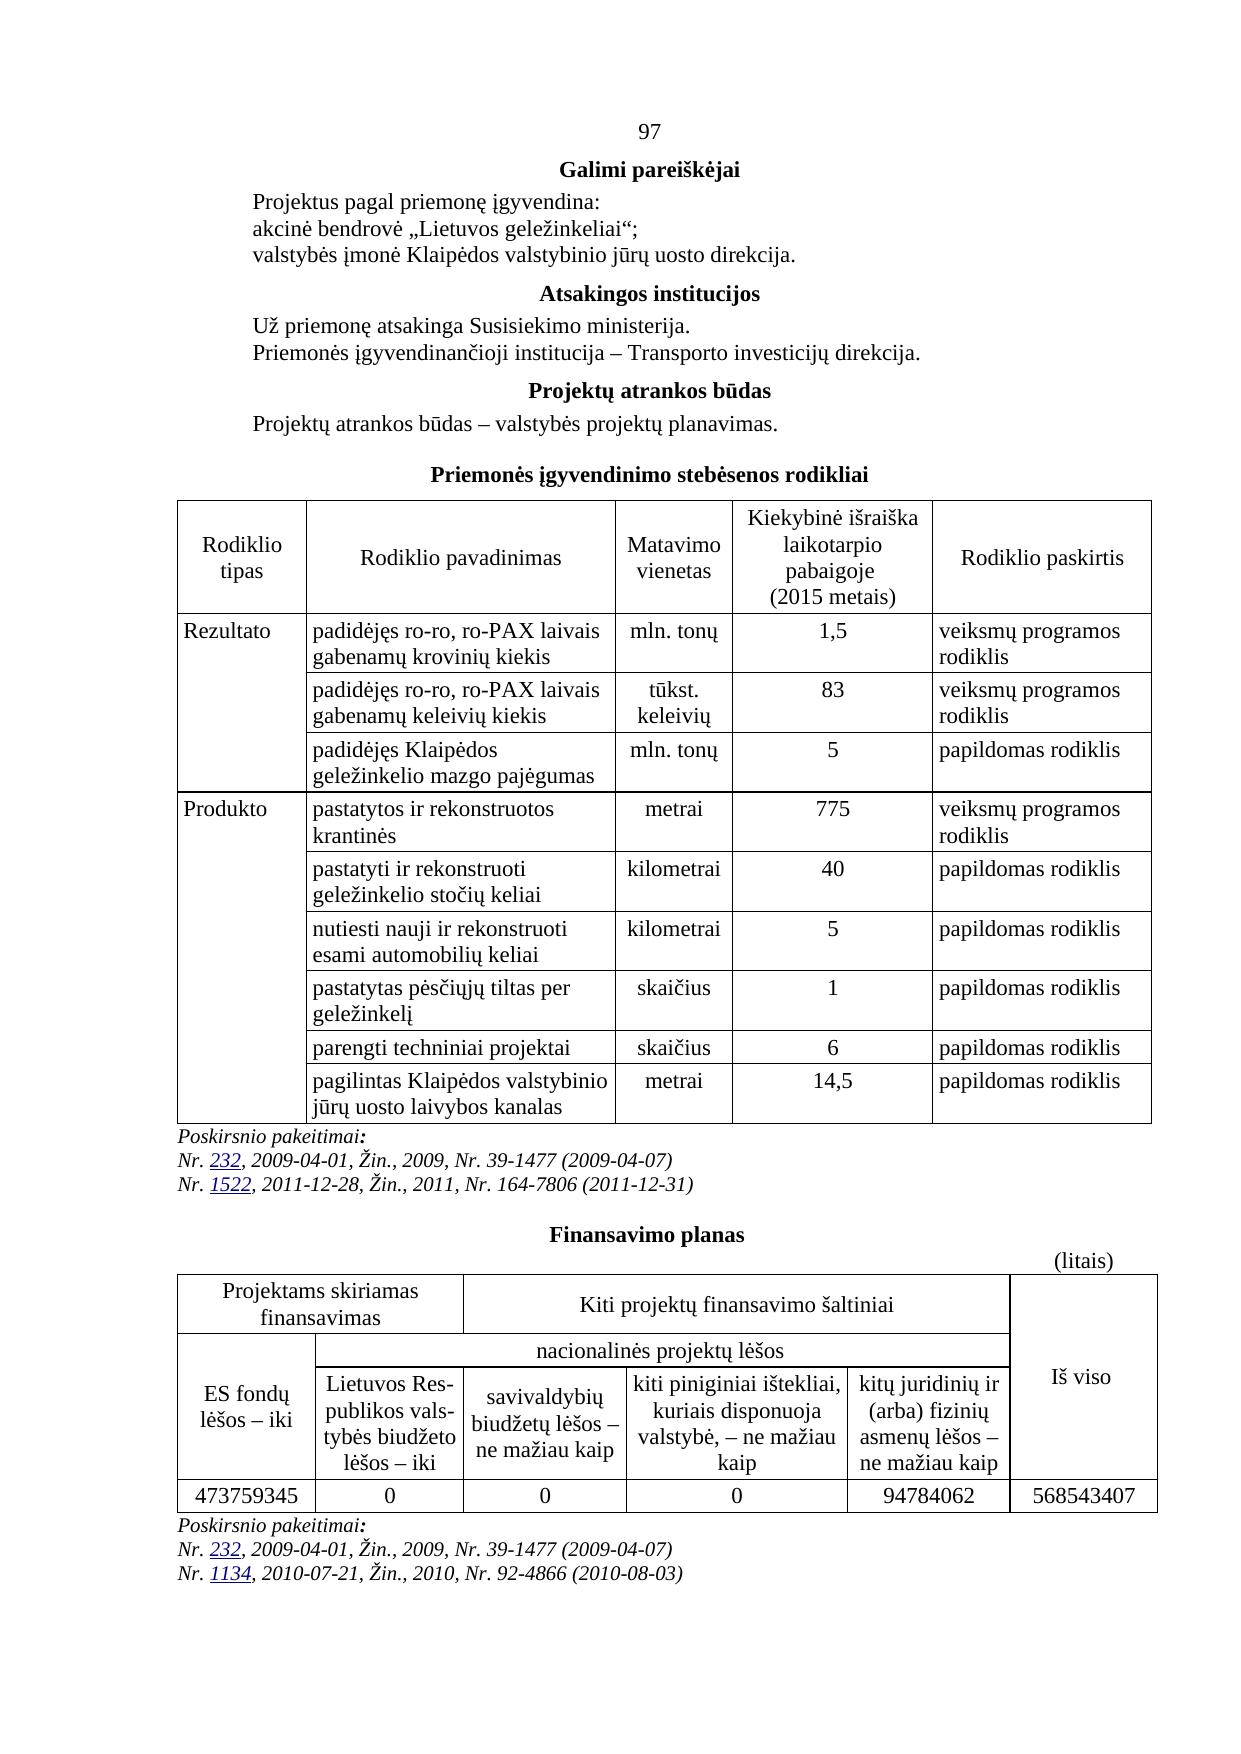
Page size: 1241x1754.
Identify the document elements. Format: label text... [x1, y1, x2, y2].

table_cell 473759345 [178, 1480, 315, 1512]
table_cell padidėjęs ro-ro, ro-PAX laivais gabenamų krovinių kiekis [307, 614, 615, 672]
table_cell papildomas rodiklis [933, 733, 1151, 791]
table_cell veiksmų programos rodiklis [933, 614, 1151, 672]
table_cell Lietuvos Res­publikos vals­tybės biudžeto lėšos – iki [316, 1368, 463, 1479]
table_header Kiti projektų finansavimo šaltiniai [464, 1275, 1009, 1333]
table_cell veiksmų programos rodiklis [933, 793, 1151, 851]
table_cell 14,5 [733, 1064, 932, 1123]
table_header Kiekybinė išraiška laikotarpio pabaigoje (2015 metais) [733, 501, 932, 613]
table_cell 94784062 [848, 1480, 1009, 1512]
table_cell kitų juridinių ir (arba) fizinių asmenų lėšos – ne mažiau kaip [848, 1368, 1009, 1479]
text Nr. 232, 2009-04-01, Žin., 2009, Nr. 39-1477 (2009-04-07) [177, 1148, 1122, 1172]
table_cell 0 [464, 1480, 626, 1512]
table_cell savivaldybių biudžetų lėšos – ne mažiau kaip [464, 1368, 626, 1479]
table_cell pastatytos ir rekonstruotos krantinės [307, 793, 615, 851]
table_cell 775 [733, 793, 932, 851]
table_cell papildomas rodiklis [933, 912, 1151, 970]
table_cell pagilintas Klaipėdos valstybinio jūrų uosto laivybos kanalas [307, 1064, 615, 1123]
subtitle Poskirsnio pakeitimai: [177, 1513, 1122, 1537]
table_cell skaičius [616, 1031, 732, 1063]
table_cell tūkst. keleivių [616, 673, 732, 732]
table_cell skaičius [616, 971, 732, 1030]
table_cell veiksmų programos rodiklis [933, 673, 1151, 732]
table_cell 568543407 [1011, 1480, 1157, 1512]
table_cell 40 [733, 852, 932, 911]
text (litais) [177, 1247, 1114, 1273]
table_cell pastatytas pėsčiųjų tiltas per geležinkelį [307, 971, 615, 1030]
text Projektų atrankos būdas – valstybės projektų planavimas. [177, 410, 1122, 437]
table_cell mln. tonų [616, 733, 732, 791]
table_cell nacionalinės projektų lėšos [316, 1334, 1009, 1366]
subtitle Poskirsnio pakeitimai: [177, 1124, 1122, 1148]
table_cell 5 [733, 733, 932, 791]
table_cell papildomas rodiklis [933, 1064, 1151, 1123]
text akcinė bendrovė „Lietuvos geležinkeliai“; [177, 214, 1122, 241]
text Nr. 1134, 2010-07-21, Žin., 2010, Nr. 92-4866 (2010-08-03) [177, 1561, 1122, 1585]
table_cell mln. tonų [616, 614, 732, 672]
table_cell kilometrai [616, 912, 732, 970]
table_cell 0 [627, 1480, 847, 1512]
table_header Rodiklio tipas [178, 501, 306, 613]
table_cell metrai [616, 793, 732, 851]
table_cell Rezultato [178, 614, 306, 791]
table_cell papildomas rodiklis [933, 852, 1151, 911]
table_cell kiti piniginiai ištekliai, kuriais disponuoja valstybė, – ne mažiau kaip [627, 1368, 847, 1479]
table_cell parengti techniniai projektai [307, 1031, 615, 1063]
text Nr. 232, 2009-04-01, Žin., 2009, Nr. 39-1477 (2009-04-07) [177, 1537, 1122, 1561]
text Galimi pareiškėjai [177, 156, 1122, 182]
text valstybės įmonė Klaipėdos valstybinio jūrų uosto direkcija. [177, 241, 1122, 267]
text Priemonės įgyvendinančioji institucija – Transporto investicijų direkcija. [177, 339, 1122, 365]
table_header Projektams skiriamas finansavimas [178, 1275, 463, 1333]
table_cell papildomas rodiklis [933, 1031, 1151, 1063]
table_cell Produkto [178, 793, 306, 1123]
table_cell ES fondų lėšos – iki [178, 1334, 315, 1479]
text Už priemonę atsakinga Susisiekimo ministerija. [177, 312, 1122, 339]
table_cell metrai [616, 1064, 732, 1123]
table_header Rodiklio pavadinimas [307, 501, 615, 613]
table_cell 1,5 [733, 614, 932, 672]
table_cell pastatyti ir rekonstruoti geležinkelio stočių keliai [307, 852, 615, 911]
text Finansavimo planas [177, 1221, 1122, 1247]
table_cell padidėjęs Klaipėdos geležinkelio mazgo pajėgumas [307, 733, 615, 791]
text Projektų atrankos būdas [177, 378, 1122, 404]
table_cell papildomas rodiklis [933, 971, 1151, 1030]
text Priemonės įgyvendinimo stebėsenos rodikliai [177, 462, 1122, 488]
table_cell 0 [316, 1480, 463, 1512]
table_cell 5 [733, 912, 932, 970]
table_header Matavimo vienetas [616, 501, 732, 613]
table_cell 83 [733, 673, 932, 732]
table_header Iš viso [1011, 1275, 1157, 1479]
text Atsakingos institucijos [177, 280, 1122, 306]
text Nr. 1522, 2011-12-28, Žin., 2011, Nr. 164-7806 (2011-12-31) [177, 1172, 1122, 1196]
table_cell nutiesti nauji ir rekonstruoti esami automobilių keliai [307, 912, 615, 970]
table_header Rodiklio paskirtis [933, 501, 1151, 613]
table_cell padidėjęs ro-ro, ro-PAX laivais gabenamų keleivių kiekis [307, 673, 615, 732]
table_cell 1 [733, 971, 932, 1030]
table_cell 6 [733, 1031, 932, 1063]
text Projektus pagal priemonę įgyvendina: [177, 188, 1122, 214]
table_cell kilometrai [616, 852, 732, 911]
